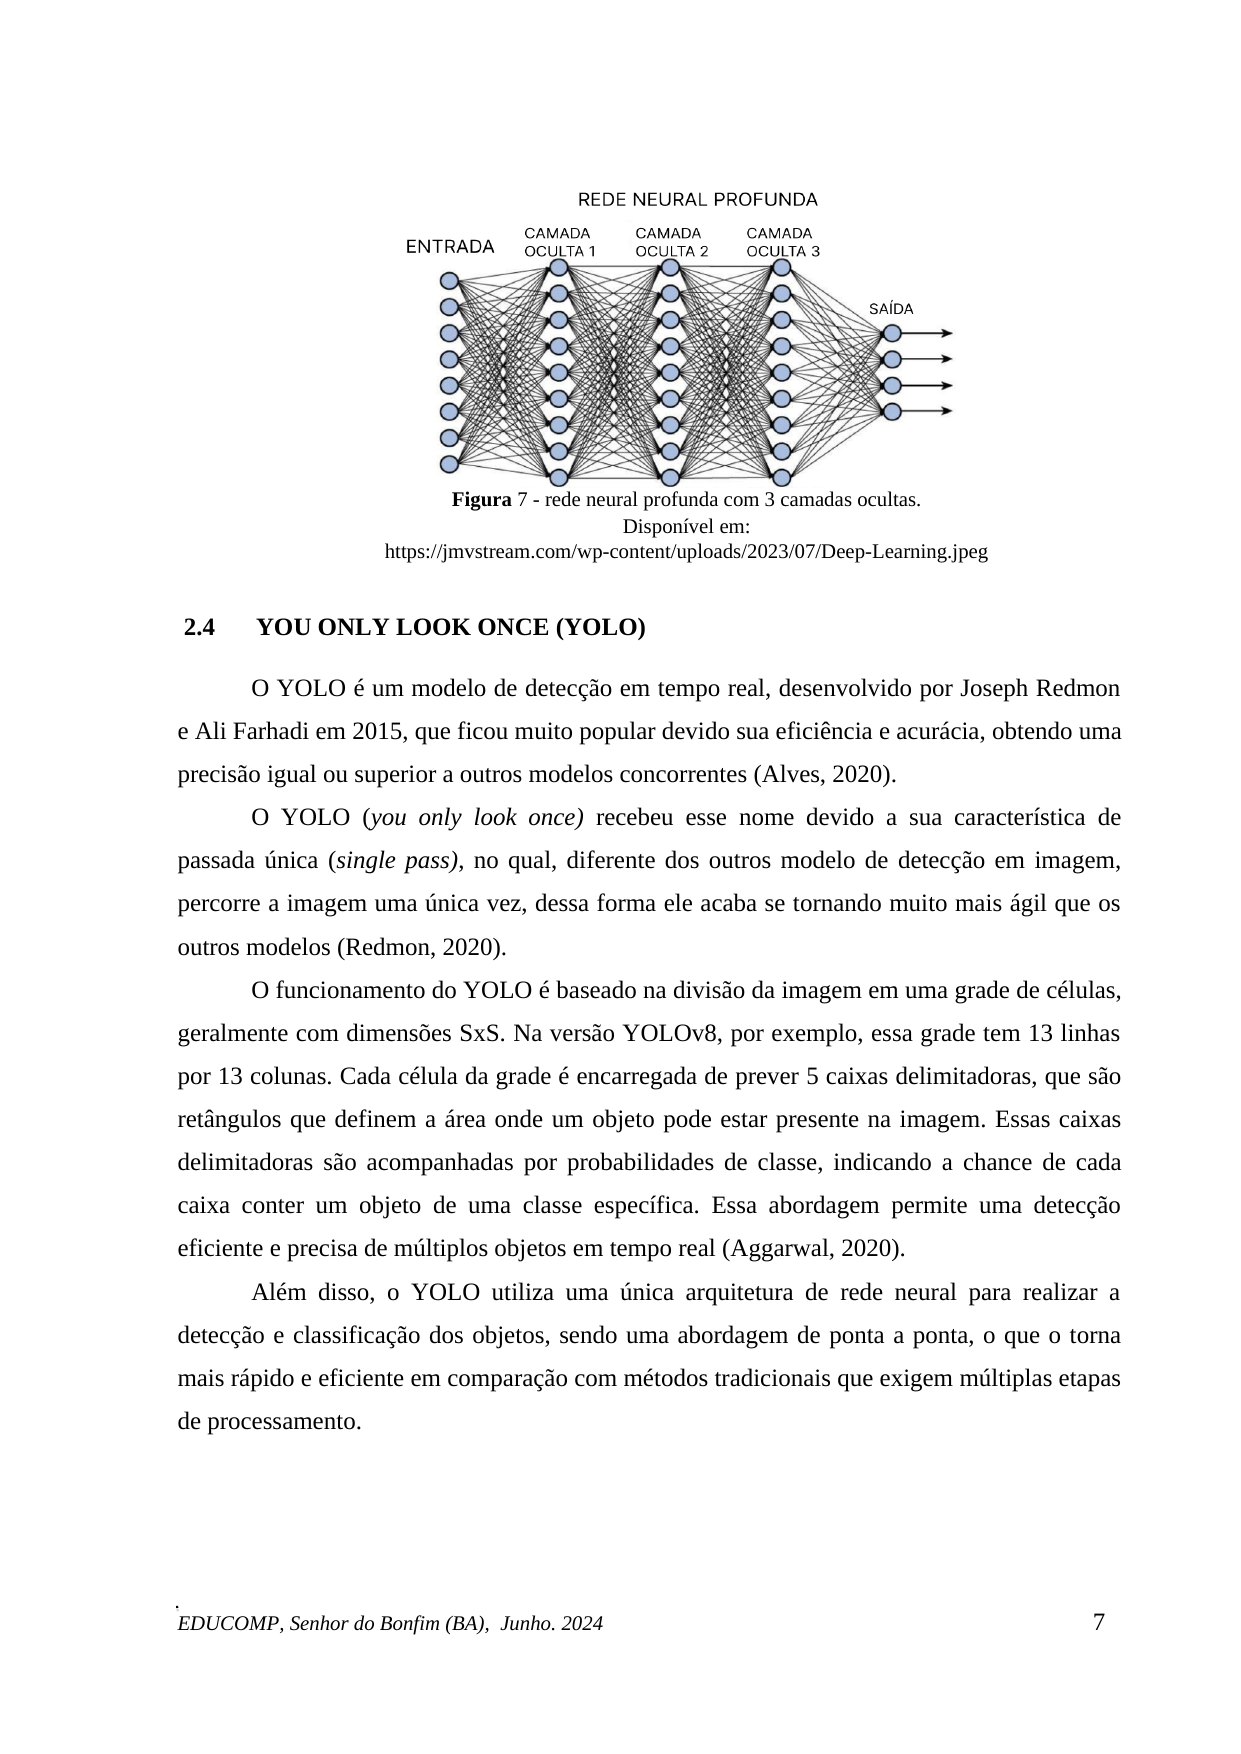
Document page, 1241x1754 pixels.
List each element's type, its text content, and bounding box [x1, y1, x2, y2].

text O YOLO é um modelo de detecção em tempo real, desenvolvido por Joseph Redmon e Ali Farhadi em 2015, que ficou muito popular devido sua eficiência e acurácia, obtendo uma precisão igual ou superior a outros modelos concorrentes (Alves, 2020). [177, 673, 1122, 788]
picture [378, 179, 996, 488]
subtitle YOU ONLY LOOK ONCE (YOLO) [177, 612, 1122, 640]
text O YOLO (you only look once) recebeu esse nome devido a sua característica de passada única (single pass), no qual, diferente dos outros modelo de detecção em imagem, percorre a imagem uma única vez, dessa forma ele acaba se tornando muito mais ágil que os outros modelos (Redmon, 2020). [177, 802, 1122, 960]
text Além disso, o YOLO utiliza uma única arquitetura de rede neural para realizar a detecção e classificação dos objetos, sendo uma abordagem de ponta a ponta, o que o torna mais rápido e eficiente em comparação com métodos tradicionais que exigem múltiplas etapas de processamento. [177, 1277, 1122, 1435]
text Figura 7 - rede neural profunda com 3 camadas ocultas. [378, 488, 995, 511]
text O funcionamento do YOLO é baseado na divisão da imagem em uma grade de células, geralmente com dimensões SxS. Na versão YOLOv8, por exemplo, essa grade tem 13 linhas por 13 colunas. Cada célula da grade é encarregada de prever 5 caixas delimitadoras, que são retângulos que definem a área onde um objeto pode estar presente na imagem. Essas caixas delimitadoras são acompanhadas por probabilidades de classe, indicando a chance de cada caixa conter um objeto de uma classe específica. Essa abordagem permite uma detecção eficiente e precisa de múltiplos objetos em tempo real (Aggarwal, 2020). [177, 975, 1122, 1262]
text Disponível em: https://jmvstream.com/wp-content/uploads/2023/07/Deep-Learning.jpeg [378, 514, 995, 563]
